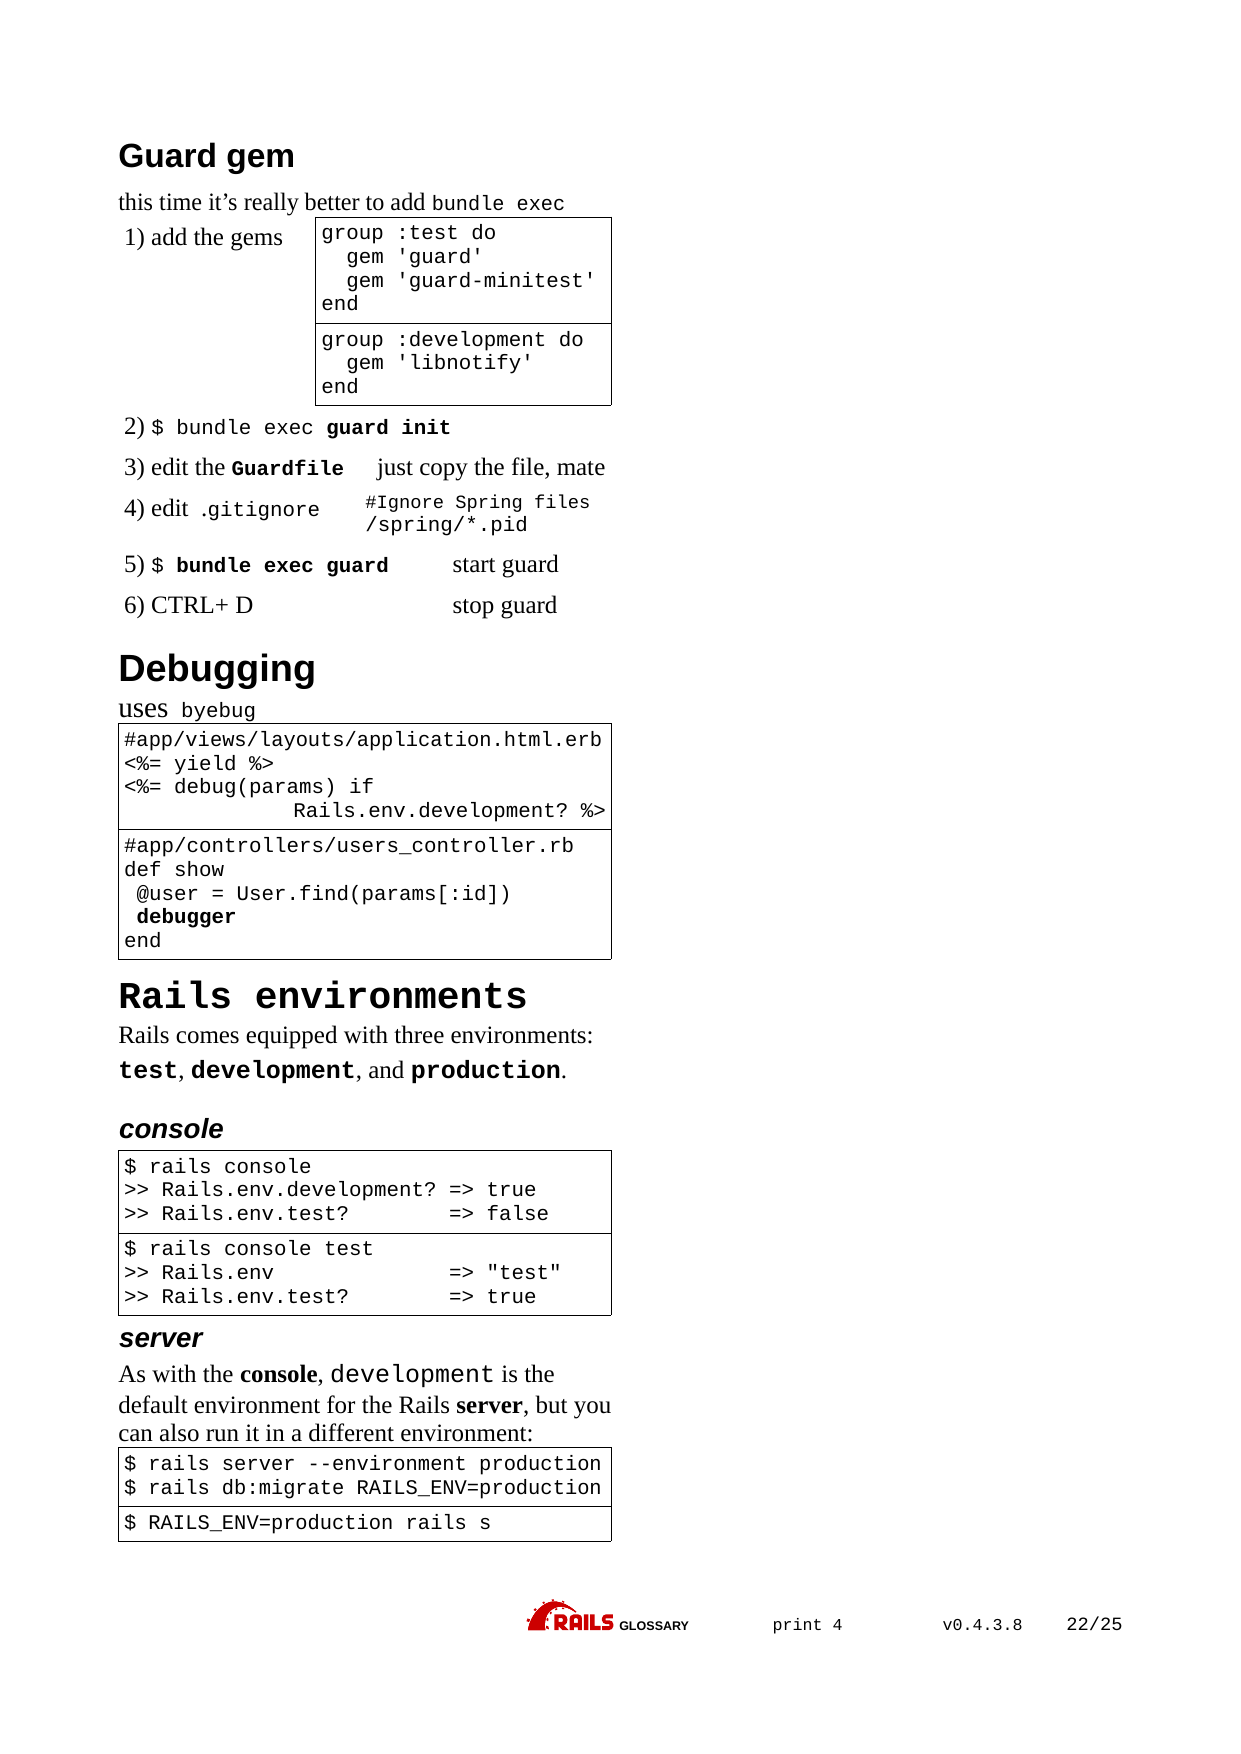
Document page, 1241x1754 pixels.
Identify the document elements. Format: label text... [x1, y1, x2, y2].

table_header $ rails console >> Rails.env.development? => true >> Rails.env.test? => false [119, 1151, 611, 1232]
table_cell just copy the file, mate [371, 446, 611, 487]
table_cell 6) CTRL+ D [118, 585, 447, 625]
subtitle Guard gem [118, 136, 611, 174]
table_header #app/views/layouts/application.html.erb <%= yield %> <%= debug(params) if Rails.env.development? %> [119, 724, 611, 829]
table_header group :test do gem 'guard' gem 'guard-minitest' end [316, 218, 611, 323]
table_header $ rails server --environment production $ rails db:migrate RAILS_ENV=production [119, 1448, 611, 1506]
subtitle server [119, 1321, 611, 1353]
table_cell #Ignore Spring files /spring/*.pid [360, 488, 611, 544]
text As with the console, development is the default environment for the Rails server, but you can also run it in a different environment: [118, 1359, 611, 1447]
text this time it’s really better to add bundle exec [118, 187, 611, 217]
table_cell start guard [447, 544, 611, 585]
table_cell 3) edit the Guardfile [118, 446, 371, 487]
subtitle console [119, 1112, 611, 1144]
table_cell stop guard [447, 585, 611, 625]
table_cell group :development do gem 'libnotify' end [316, 324, 611, 405]
table_cell 4) edit .gitignore [118, 488, 359, 544]
table_cell #app/controllers/users_controller.rb def show @user = User.find(params[:id]) debugger end [119, 830, 611, 959]
text uses byebug [118, 690, 611, 723]
table_cell $ RAILS_ENV=production rails s [119, 1507, 611, 1541]
subtitle Debugging [118, 646, 611, 690]
table_cell 5) $ bundle exec guard [118, 544, 447, 585]
subtitle Rails environments [118, 977, 611, 1020]
table_cell $ rails console test >> Rails.env => "test" >> Rails.env.test? => true [119, 1234, 611, 1315]
table_header 1) add the gems [118, 217, 315, 323]
text Rails comes equipped with three environments: test, development, and production. [118, 1020, 611, 1086]
table_cell 2) $ bundle exec guard init [118, 405, 611, 446]
table_cell [118, 323, 315, 405]
